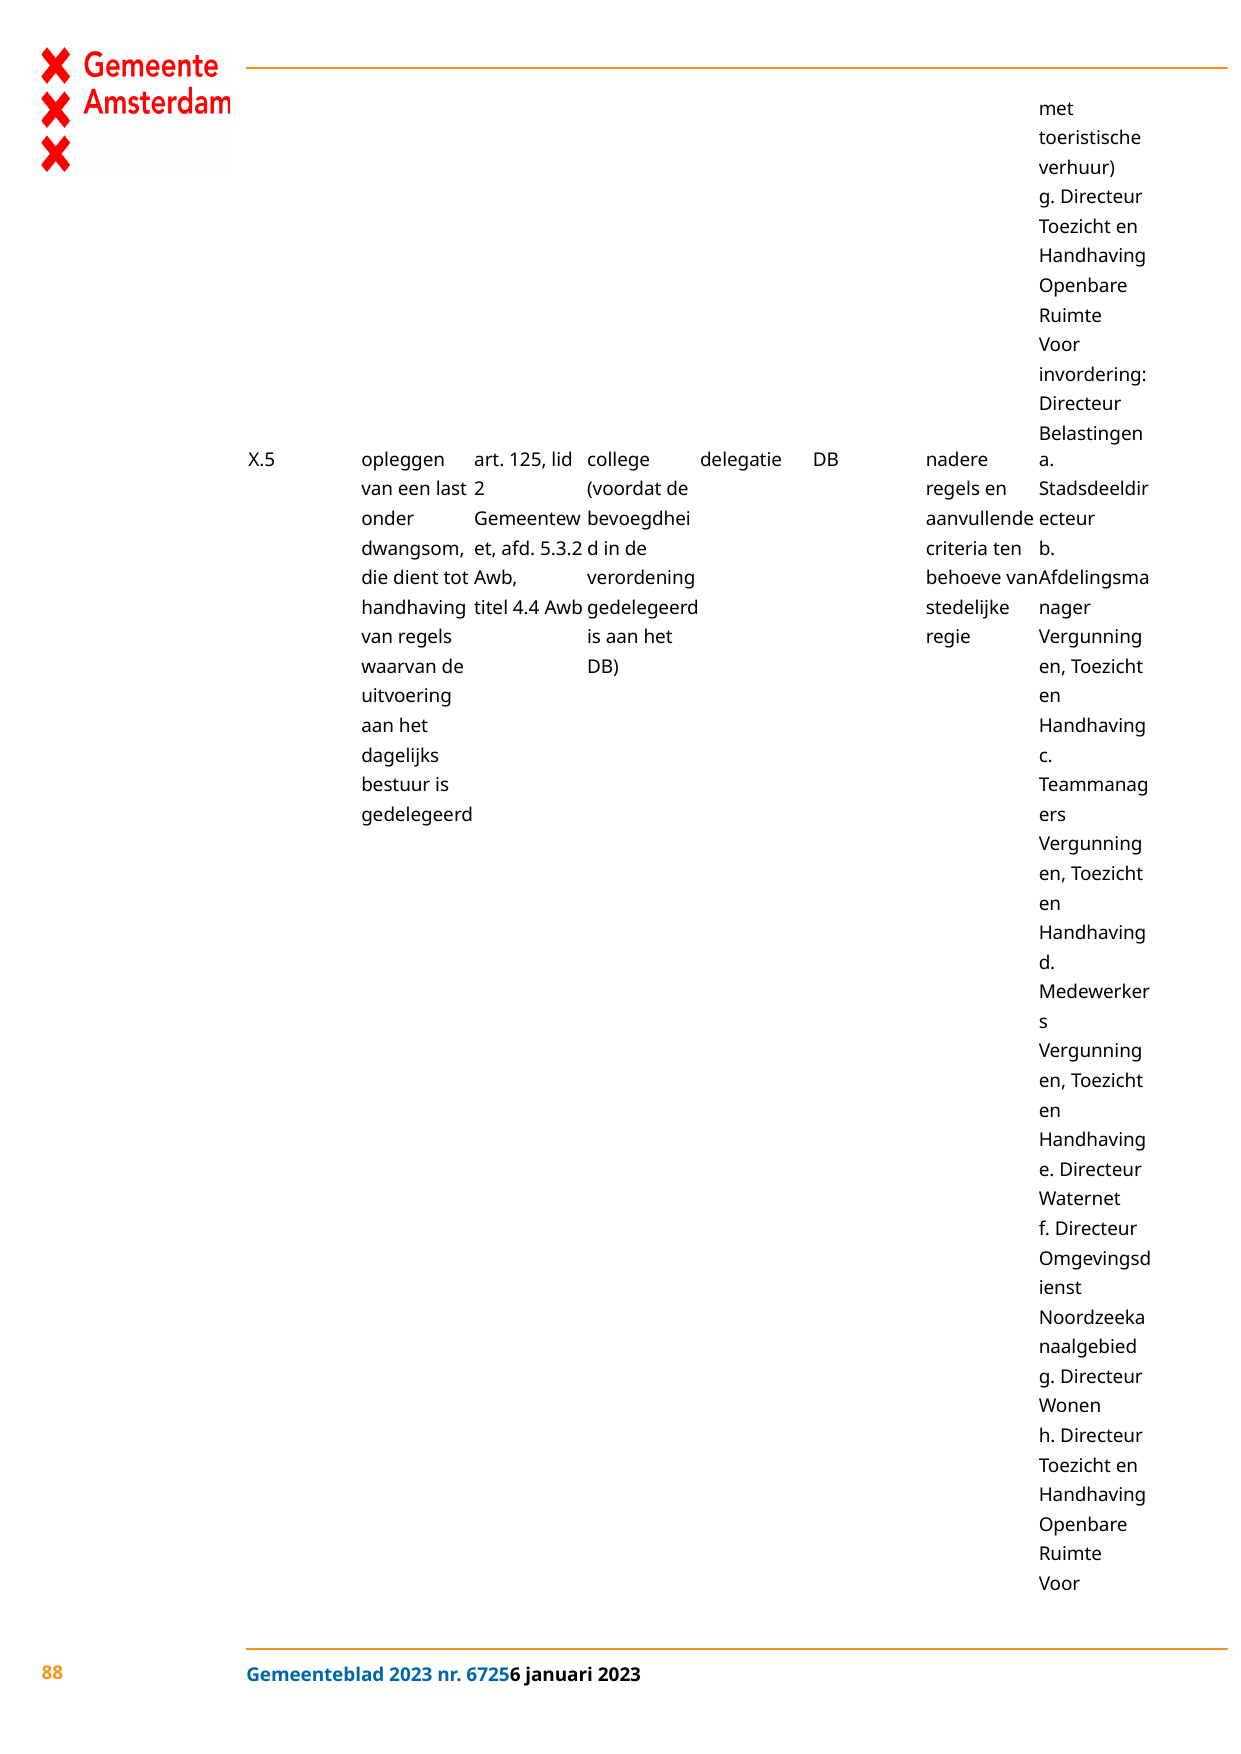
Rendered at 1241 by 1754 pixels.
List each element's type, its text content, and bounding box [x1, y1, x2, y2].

table_cell [813, 95, 926, 446]
table_cell art. 125, lid 2 Gemeentewet, afd. 5.3.2 Awb, titel 4.4 Awb [474, 446, 587, 1596]
table_cell [248, 95, 361, 446]
table_cell college (voordat de bevoegdheid in de verordening gedelegeerd is aan het DB) [587, 446, 700, 1596]
table_cell [587, 95, 700, 446]
table_cell [700, 95, 813, 446]
table_cell [474, 95, 587, 446]
table_cell nadere regels en aanvullende criteria ten behoeve van stedelijke regie [926, 446, 1038, 1596]
table_cell [926, 95, 1038, 446]
table_cell DB [813, 446, 926, 1596]
table_cell [361, 95, 474, 446]
picture [41, 47, 231, 172]
table_cell a. Stadsdeeldirecteur b. Afdelingsmanager Vergunningen, Toezicht en Handhaving c. Teammanagers Vergunningen, Toezicht en Handhaving d. Medewerkers Vergunningen, Toezicht en Handhaving e. Directeur Waternet f. Directeur Omgevingsdienst Noordzeekanaalgebied g. Directeur Wonen h. Directeur Toezicht en Handhaving Openbare Ruimte Voor [1039, 446, 1152, 1596]
table_cell X.5 [248, 446, 361, 1596]
table_cell met toeristische verhuur) g. Directeur Toezicht en Handhaving Openbare Ruimte Voor invordering: Directeur Belastingen [1039, 95, 1152, 446]
table_cell delegatie [700, 446, 813, 1596]
table_cell opleggen van een last onder dwangsom, die dient tot handhaving van regels waarvan de uitvoering aan het dagelijks bestuur is gedelegeerd [361, 446, 474, 1596]
